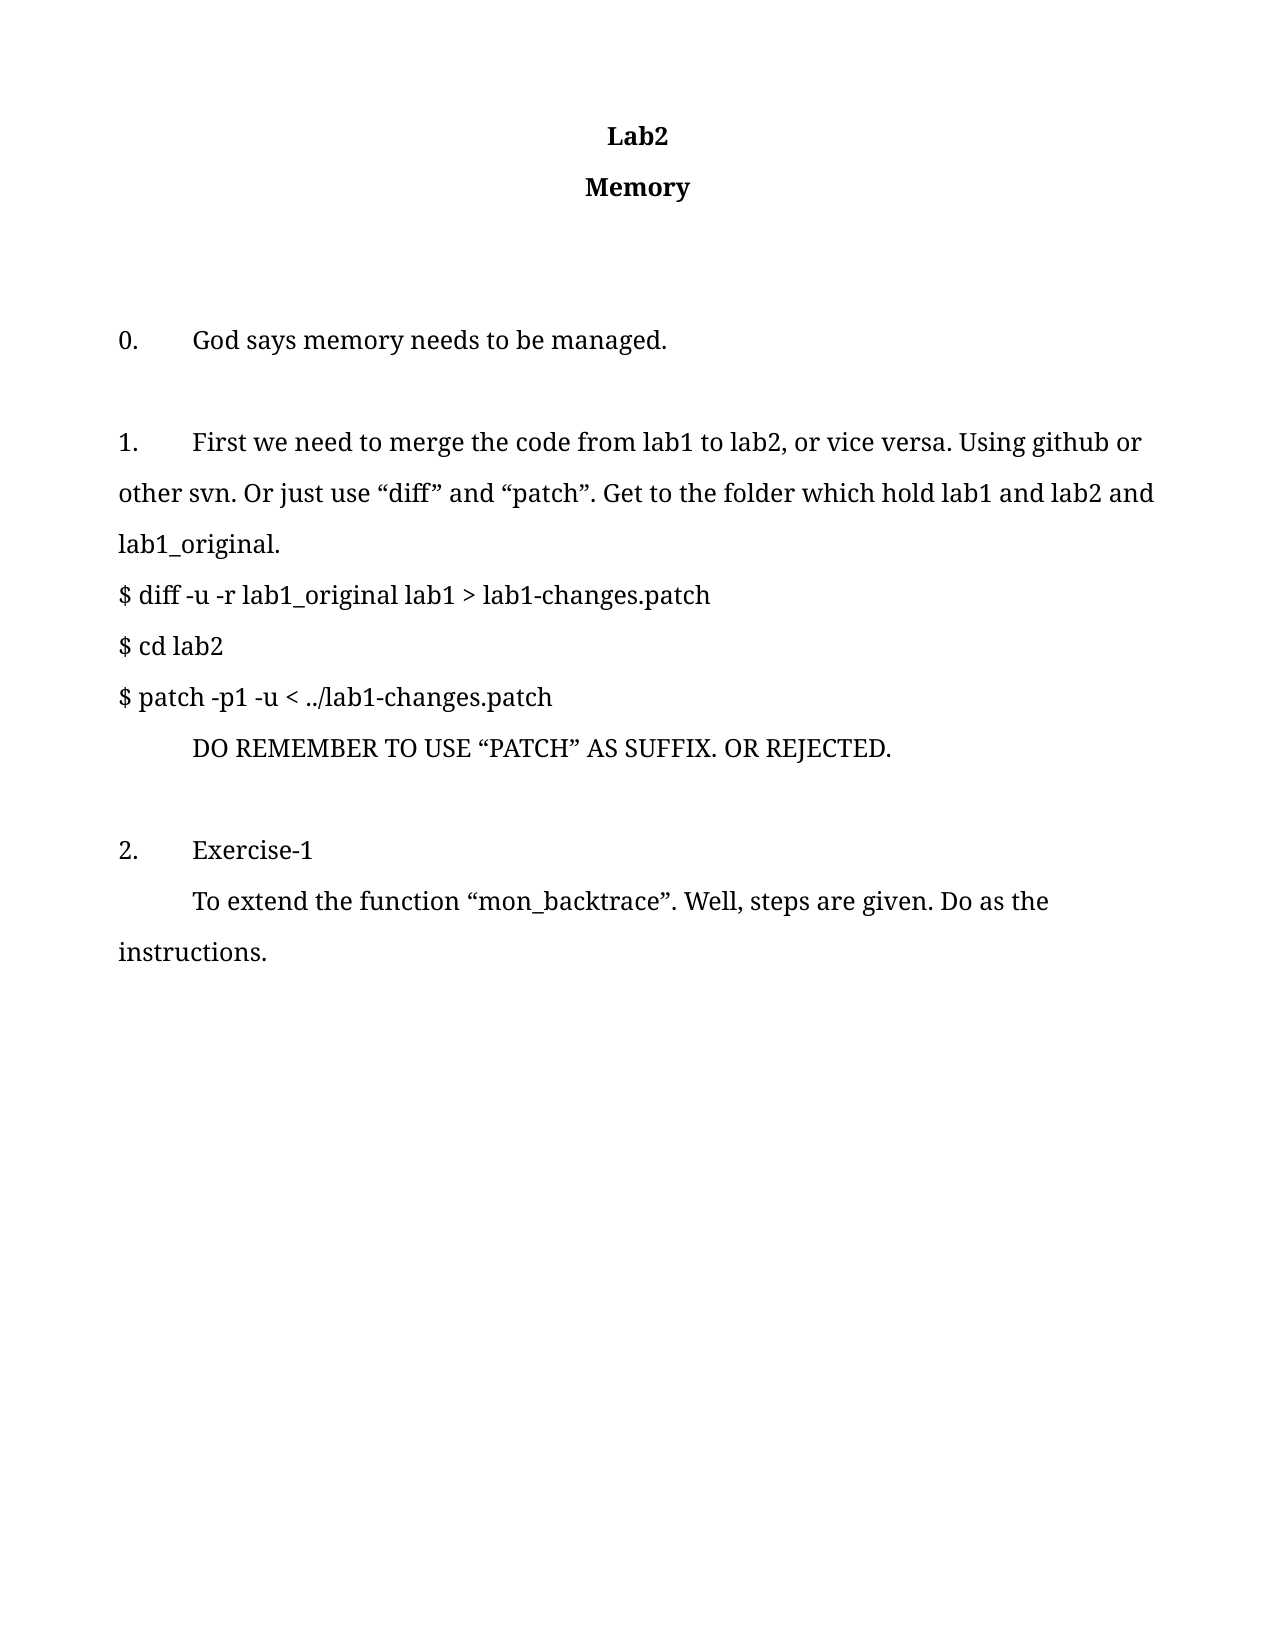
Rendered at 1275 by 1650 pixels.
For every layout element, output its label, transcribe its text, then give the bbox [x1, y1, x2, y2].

text Memory [118, 169, 1157, 203]
text Lab2 [118, 118, 1157, 152]
text 0. God says memory needs to be managed. 1. First we need to merge the code from lab1 to lab2, or vice versa. Using github or other svn. Or just use “diff” and “patch”. Get to the folder which hold lab1 and lab2 and lab1_original. $ diff -u -r lab1_original lab1 > lab1-changes.patch $ cd lab2 $ patch -p1 -u < ../lab1-changes.patch DO REMEMBER TO USE “PATCH” AS SUFFIX. OR REJECTED. 2. Exercise-1 To extend the function “mon_backtrace”. Well, steps are given. Do as the instructions. [118, 322, 1157, 1020]
